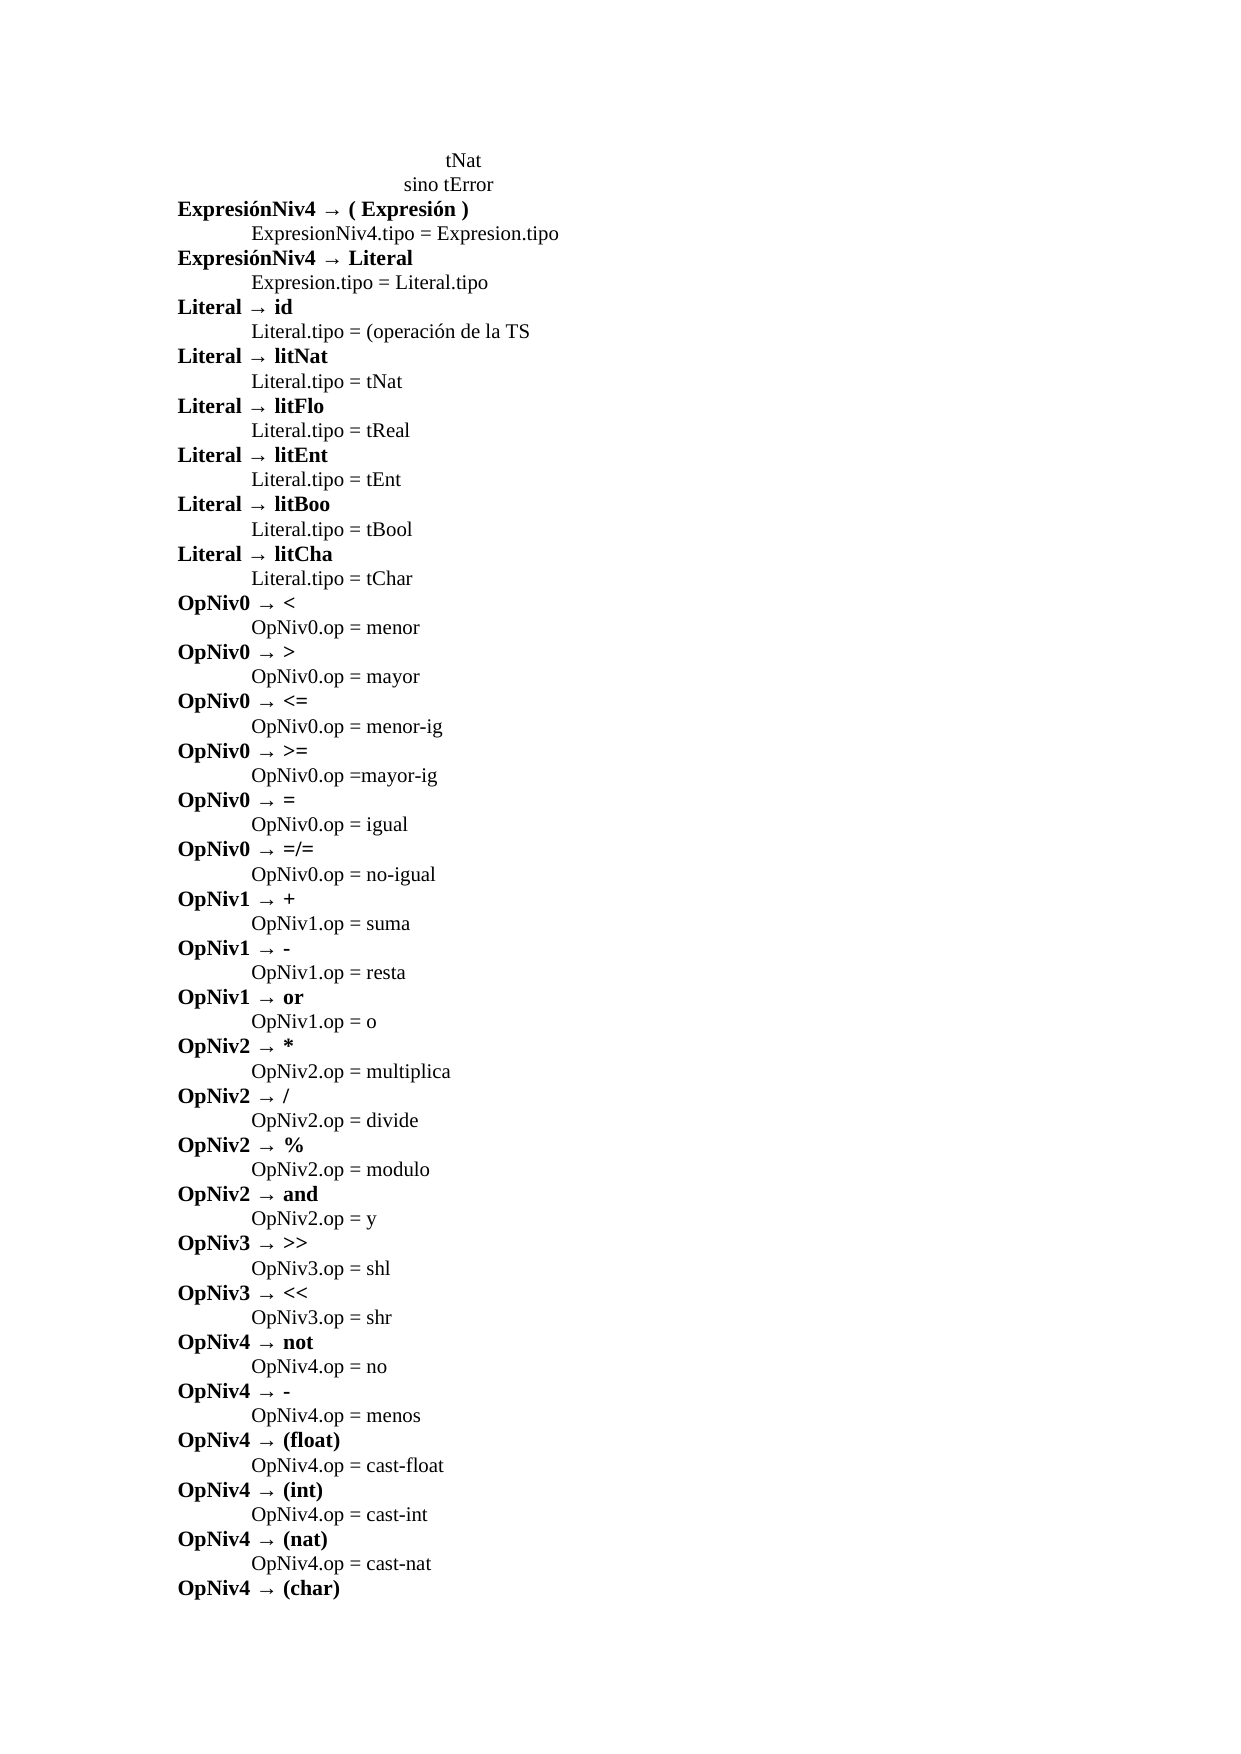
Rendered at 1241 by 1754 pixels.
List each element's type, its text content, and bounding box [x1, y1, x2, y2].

text OpNiv0.op = igual [177, 812, 1063, 836]
text OpNiv0 → > [177, 639, 1063, 664]
text Literal → litCha [177, 541, 1063, 566]
text OpNiv1 → + [177, 886, 1063, 911]
text OpNiv4.op = cast-int [177, 1502, 1063, 1526]
text Literal.tipo = tBool [177, 517, 1063, 541]
text ExpresiónNiv4 → Literal [177, 245, 1063, 270]
text OpNiv2.op = divide [177, 1108, 1063, 1132]
text Literal → litNat [177, 343, 1063, 369]
text OpNiv3.op = shr [177, 1305, 1063, 1329]
text Literal → litBoo [177, 491, 1063, 517]
text OpNiv0.op =mayor-ig [177, 763, 1063, 787]
text OpNiv4 → (float) [177, 1427, 1063, 1453]
text OpNiv1.op = suma [177, 911, 1063, 935]
text OpNiv0.op = mayor [177, 664, 1063, 688]
text OpNiv0 → < [177, 590, 1063, 615]
text OpNiv2 → / [177, 1083, 1063, 1108]
text OpNiv4 → (char) [177, 1575, 1063, 1601]
text OpNiv4.op = menos [177, 1403, 1063, 1427]
text Expresion.tipo = Literal.tipo [177, 270, 1063, 294]
text OpNiv2.op = multiplica [177, 1058, 1063, 1083]
text sino tError [177, 172, 1063, 196]
text Literal → litEnt [177, 442, 1063, 467]
text OpNiv2 → and [177, 1181, 1063, 1206]
text OpNiv0 → >= [177, 738, 1063, 763]
text OpNiv3 → << [177, 1280, 1063, 1305]
text OpNiv2.op = modulo [177, 1157, 1063, 1181]
text OpNiv0.op = menor [177, 615, 1063, 639]
text OpNiv3.op = shl [177, 1256, 1063, 1280]
text OpNiv2 → % [177, 1132, 1063, 1157]
text OpNiv0.op = no-igual [177, 861, 1063, 886]
text Literal.tipo = (operación de la TS [177, 319, 1063, 343]
text OpNiv2.op = y [177, 1206, 1063, 1230]
text OpNiv0 → = [177, 787, 1063, 812]
text OpNiv0.op = menor-ig [177, 714, 1063, 738]
text OpNiv1.op = resta [177, 960, 1063, 984]
text Literal.tipo = tEnt [177, 467, 1063, 491]
text tNat [177, 148, 1063, 172]
text OpNiv0 → <= [177, 688, 1063, 714]
text OpNiv1 → - [177, 935, 1063, 960]
text ExpresionNiv4.tipo = Expresion.tipo [177, 221, 1063, 245]
text Literal → id [177, 294, 1063, 319]
text OpNiv4 → not [177, 1329, 1063, 1354]
text Literal.tipo = tReal [177, 418, 1063, 442]
text OpNiv4.op = cast-float [177, 1453, 1063, 1477]
text OpNiv1 → or [177, 984, 1063, 1009]
text OpNiv2 → * [177, 1033, 1063, 1058]
text Literal.tipo = tChar [177, 566, 1063, 590]
text OpNiv1.op = o [177, 1009, 1063, 1033]
text Literal.tipo = tNat [177, 369, 1063, 393]
text ExpresiónNiv4 → ( Expresión ) [177, 196, 1063, 221]
text OpNiv4.op = no [177, 1354, 1063, 1378]
text OpNiv4 → - [177, 1378, 1063, 1403]
text OpNiv4 → (nat) [177, 1526, 1063, 1551]
text OpNiv0 → =/= [177, 836, 1063, 861]
text OpNiv4.op = cast-nat [177, 1551, 1063, 1575]
text Literal → litFlo [177, 393, 1063, 418]
text OpNiv3 → >> [177, 1230, 1063, 1256]
text OpNiv4 → (int) [177, 1477, 1063, 1502]
